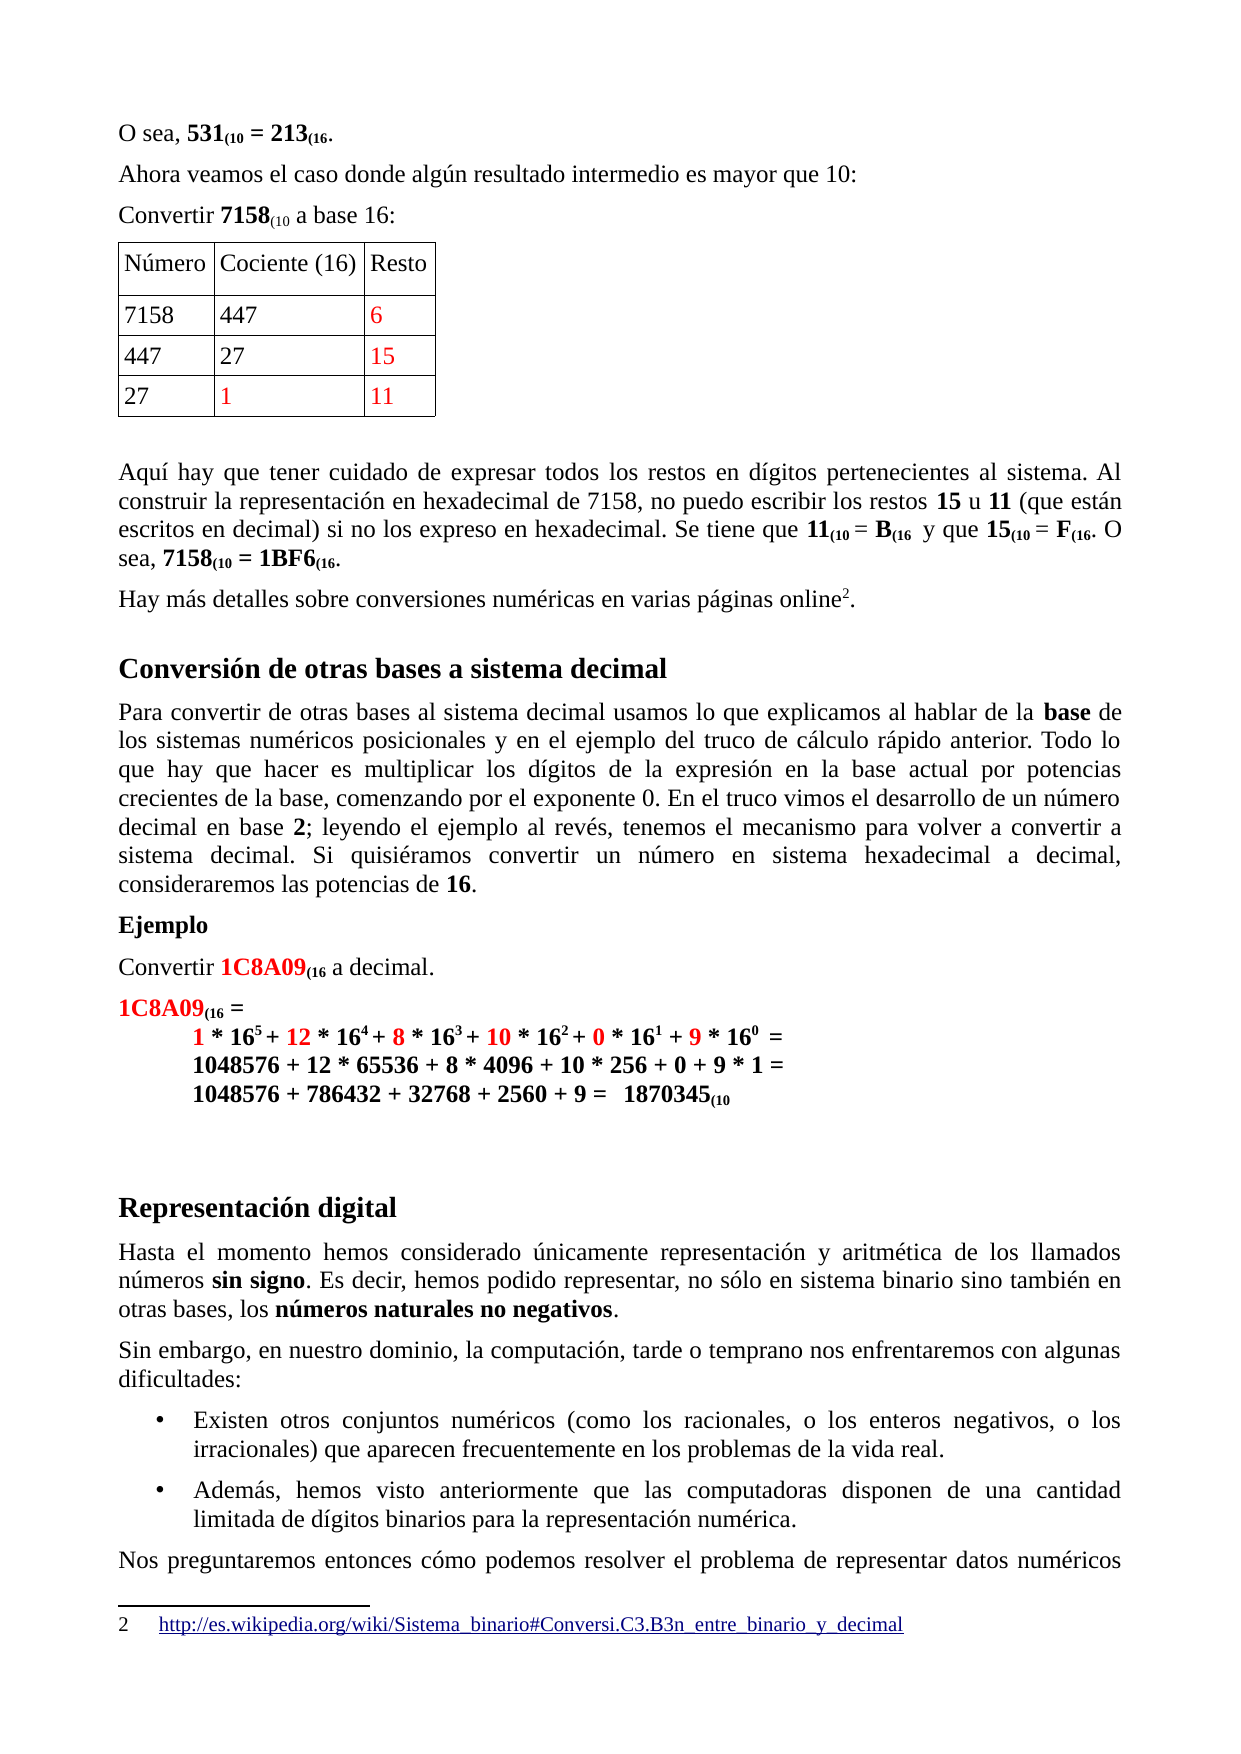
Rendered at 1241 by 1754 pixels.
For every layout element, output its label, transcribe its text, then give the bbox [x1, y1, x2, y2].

table_cell 27 [119, 376, 214, 416]
list Además, hemos visto anteriormente que las computadoras disponen de una cantidad limitada de dígitos binarios para la representación numérica. [156, 1475, 1122, 1533]
table_cell 11 [365, 376, 435, 416]
text Aquí hay que tener cuidado de expresar todos los restos en dígitos pertenecientes al sistema. Al construir la representación en hexadecimal de 7158, no puedo escribir los restos 15 u 11 (que están escritos en decimal) si no los expreso en hexadecimal. Se tiene que 11(10 = B(16 y que 15(10 = F(16. O sea, 7158(10 = 1BF6(16. [118, 457, 1122, 572]
table_cell 7158 [119, 296, 214, 335]
table_cell 447 [119, 336, 214, 375]
table_header Número [119, 243, 214, 295]
text Ahora veamos el caso donde algún resultado intermedio es mayor que 10: [118, 159, 1122, 188]
text 1048576 + 12 * 65536 + 8 * 4096 + 10 * 256 + 0 + 9 * 1 = [118, 1051, 1122, 1079]
text Convertir 7158(10 a base 16: [118, 201, 1122, 229]
text Hay más detalles sobre conversiones numéricas en varias páginas online. [118, 584, 1122, 613]
table_cell 15 [365, 336, 435, 375]
text http://es.wikipedia.org/wiki/Sistema_binario#Conversi.C3.B3n_entre_binario_y_decimal [118, 1612, 1122, 1636]
subtitle Representación digital [118, 1191, 1122, 1224]
text Para convertir de otras bases al sistema decimal usamos lo que explicamos al hablar de la base de los sistemas numéricos posicionales y en el ejemplo del truco de cálculo rápido anterior. Todo lo que hay que hacer es multiplicar los dígitos de la expresión en la base actual por potencias crecientes de la base, comenzando por el exponente 0. En el truco vimos el desarrollo de un número decimal en base 2; leyendo el ejemplo al revés, tenemos el mecanismo para volver a convertir a sistema decimal. Si quisiéramos convertir un número en sistema hexadecimal a decimal, consideraremos las potencias de 16. [118, 697, 1122, 898]
table_cell 1 [215, 376, 364, 416]
text 1048576 + 786432 + 32768 + 2560 + 9 = 1870345(10 [118, 1079, 1122, 1108]
table_header Cociente (16) [215, 243, 364, 295]
text 1C8A09(16 = [118, 993, 1122, 1022]
table_cell 6 [365, 296, 435, 335]
subtitle Conversión de otras bases a sistema decimal [118, 651, 1122, 684]
text Ejemplo [118, 911, 1122, 939]
text Convertir 1C8A09(16 a decimal. [118, 952, 1122, 981]
text 1 * 165 + 12 * 164 + 8 * 163 + 10 * 162 + 0 * 161 + 9 * 160 = [118, 1022, 1122, 1051]
table_cell 27 [215, 336, 364, 375]
text Sin embargo, en nuestro dominio, la computación, tarde o temprano nos enfrentaremos con algunas dificultades: [118, 1335, 1122, 1393]
text O sea, 531(10 = 213(16. [118, 118, 1122, 147]
text Hasta el momento hemos considerado únicamente representación y aritmética de los llamados números sin signo. Es decir, hemos podido representar, no sólo en sistema binario sino también en otras bases, los números naturales no negativos. [118, 1237, 1122, 1323]
table_header Resto [365, 243, 435, 295]
table_cell 447 [215, 296, 364, 335]
text Nos preguntaremos entonces cómo podemos resolver el problema de representar datos numéricos [118, 1545, 1122, 1574]
list Existen otros conjuntos numéricos (como los racionales, o los enteros negativos, o los irracionales) que aparecen frecuentemente en los problemas de la vida real. [156, 1405, 1122, 1463]
